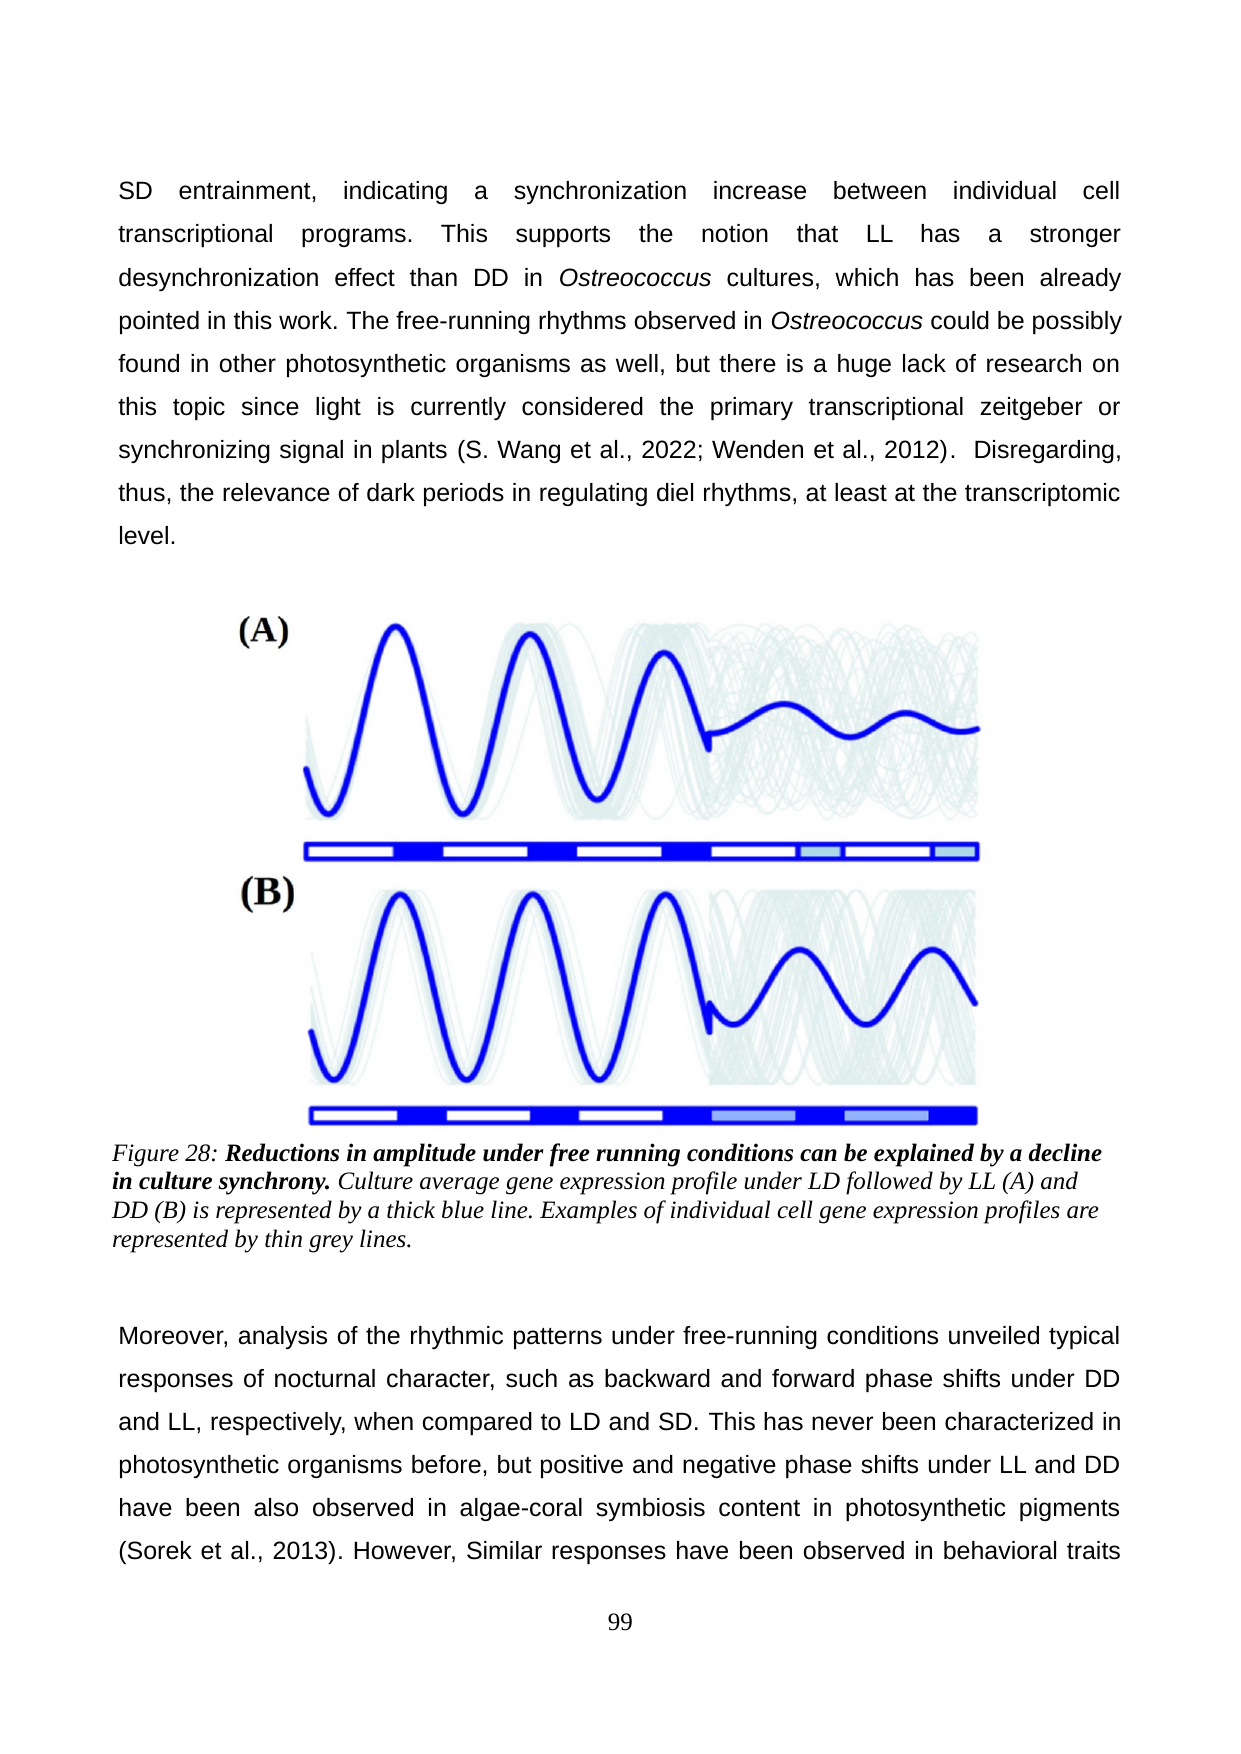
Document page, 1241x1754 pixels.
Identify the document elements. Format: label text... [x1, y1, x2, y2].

text Moreover, analysis of the rhythmic patterns under free-running conditions unveiled typical responses of nocturnal character, such as backward and forward phase shifts under DD and LL, respectively, when compared to LD and SD. This has never been characterized in photosynthetic organisms before, but positive and negative phase shifts under LL and DD have been also observed in algae-coral symbiosis content in photosynthetic pigments (Sorek et al., 2013)⁠. However, Similar responses have been observed in behavioral traits [112, 1138, 1122, 1565]
picture [227, 603, 1022, 1138]
text Figure 28: Reductions in amplitude under free running conditions can be explained by a decline in culture synchrony. Culture average gene expression profile under LD followed by LL (A) and DD (B) is represented by a thick blue line. Examples of individual cell gene expression profiles are represented by thin grey lines. [112, 1138, 1116, 1253]
text SD entrainment, indicating a synchronization increase between individual cell transcriptional programs. This supports the notion that LL has a stronger desynchronization effect than DD in Ostreococcus cultures, which has been already pointed in this work. The free-running rhythms observed in Ostreococcus could be possibly found in other photosynthetic organisms as well, but there is a huge lack of research on this topic since light is currently considered the primary transcriptional zeitgeber or synchronizing signal in plants (S. Wang et al., 2022; Wenden et al., 2012)⁠. Disregarding, thus, the relevance of dark periods in regulating diel rhythms, at least at the transcriptomic level. [118, 176, 1122, 550]
